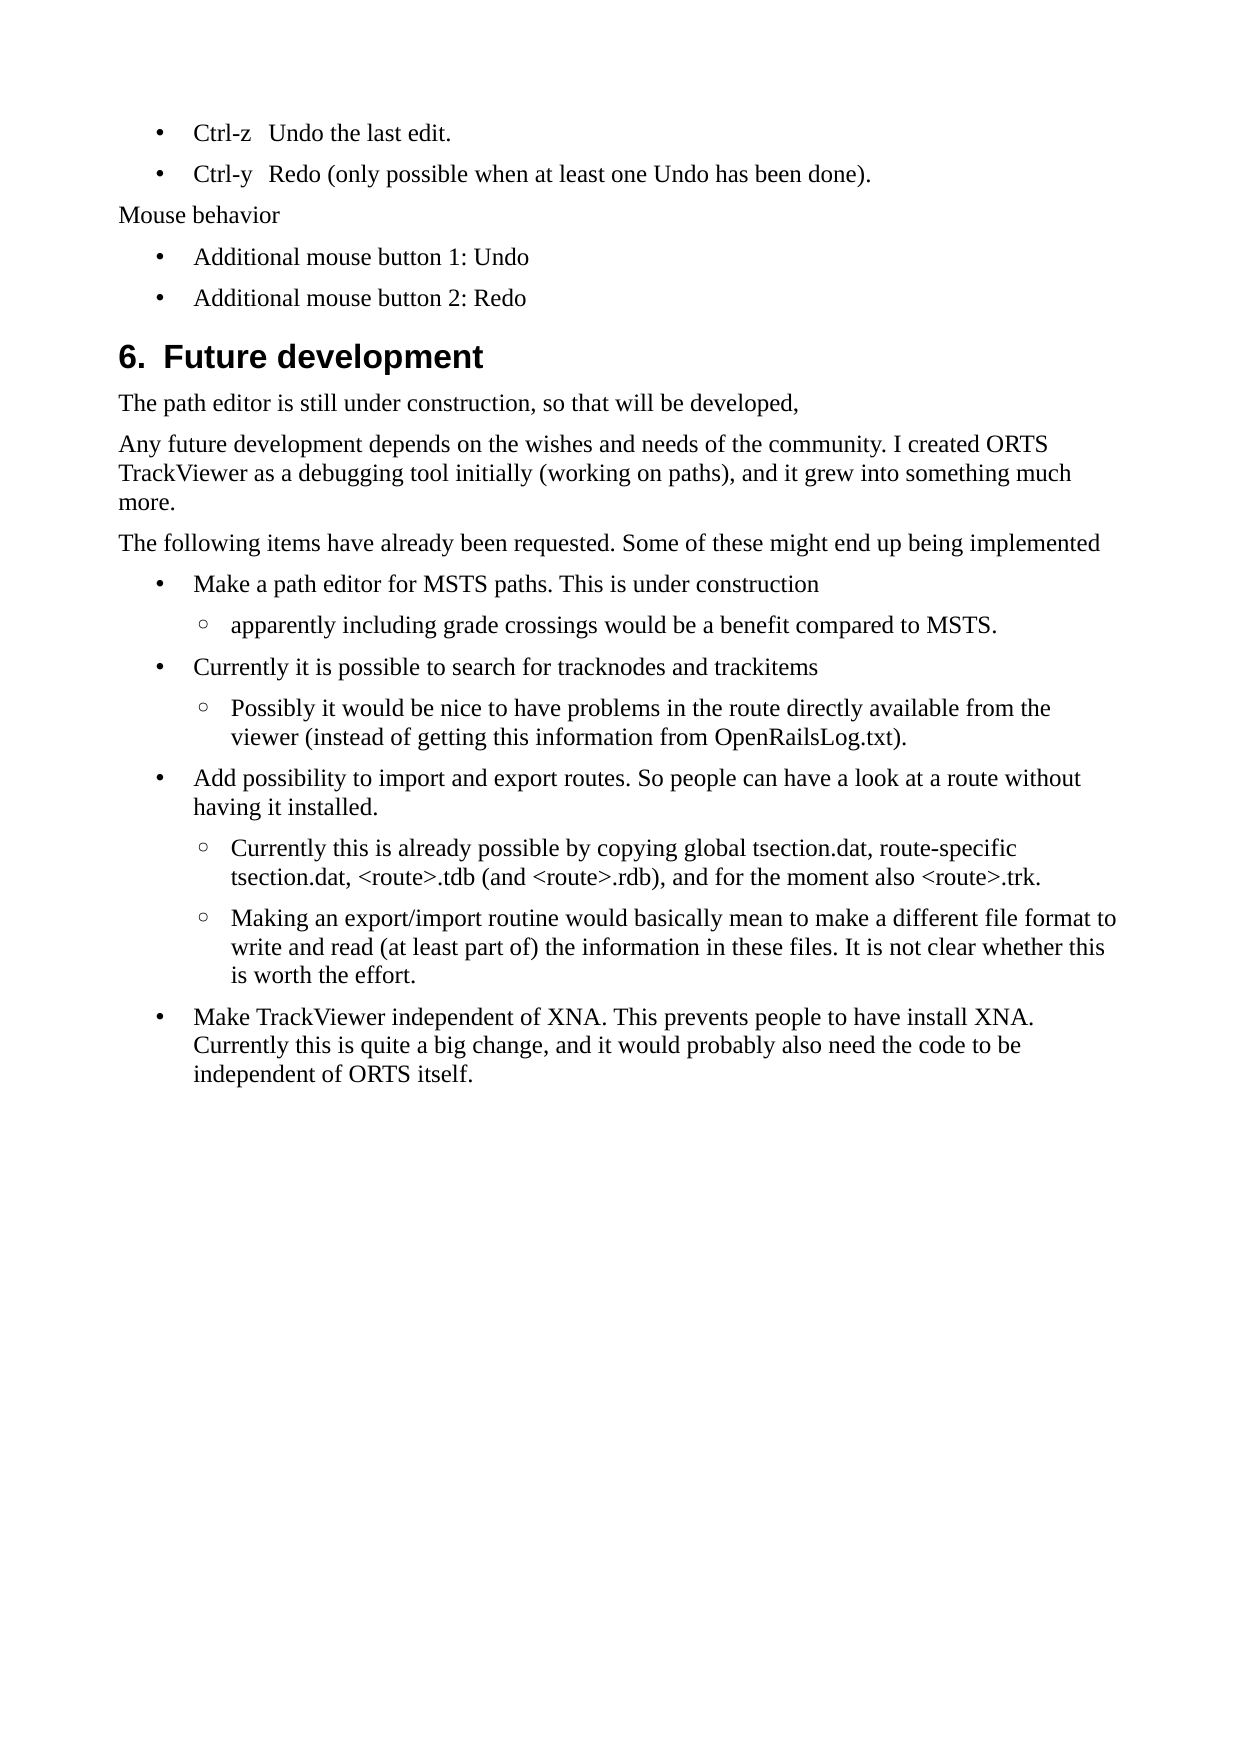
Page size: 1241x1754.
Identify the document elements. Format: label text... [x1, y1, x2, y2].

text Mouse behavior [118, 201, 1122, 229]
list Ctrl-y Redo (only possible when at least one Undo has been done). [156, 159, 1122, 188]
text Any future development depends on the wishes and needs of the community. I created ORTS TrackViewer as a debugging tool initially (working on paths), and it grew into something much more. [118, 429, 1122, 516]
list Possibly it would be nice to have problems in the route directly available from the viewer (instead of getting this information from OpenRailsLog.txt). [193, 693, 1122, 751]
list Additional mouse button 1: Undo [156, 242, 1122, 271]
list Ctrl-z Undo the last edit. [156, 118, 1122, 147]
text The following items have already been requested. Some of these might end up being implemented [118, 528, 1122, 557]
list Making an export/import routine would basically mean to make a different file format to write and read (at least part of) the information in these files. It is not clear whether this is worth the effort. [193, 903, 1122, 989]
list Currently it is possible to search for tracknodes and trackitems [156, 652, 1122, 681]
list Make a path editor for MSTS paths. This is under construction [156, 569, 1122, 598]
list Make TrackViewer independent of XNA. This prevents people to have install XNA. Currently this is quite a big change, and it would probably also need the code to be independent of ORTS itself. [156, 1002, 1122, 1088]
text The path editor is still under construction, so that will be developed, [118, 388, 1122, 417]
list Add possibility to import and export routes. So people can have a look at a route without having it installed. [156, 763, 1122, 821]
list Additional mouse button 2: Redo [156, 283, 1122, 312]
list Currently this is already possible by copying global tsection.dat, route-specific tsection.dat, <route>.tdb (and <route>.rdb), and for the moment also <route>.trk. [193, 833, 1122, 891]
list apparently including grade crossings would be a benefit compared to MSTS. [193, 611, 1122, 639]
subtitle Future development [118, 337, 1122, 376]
